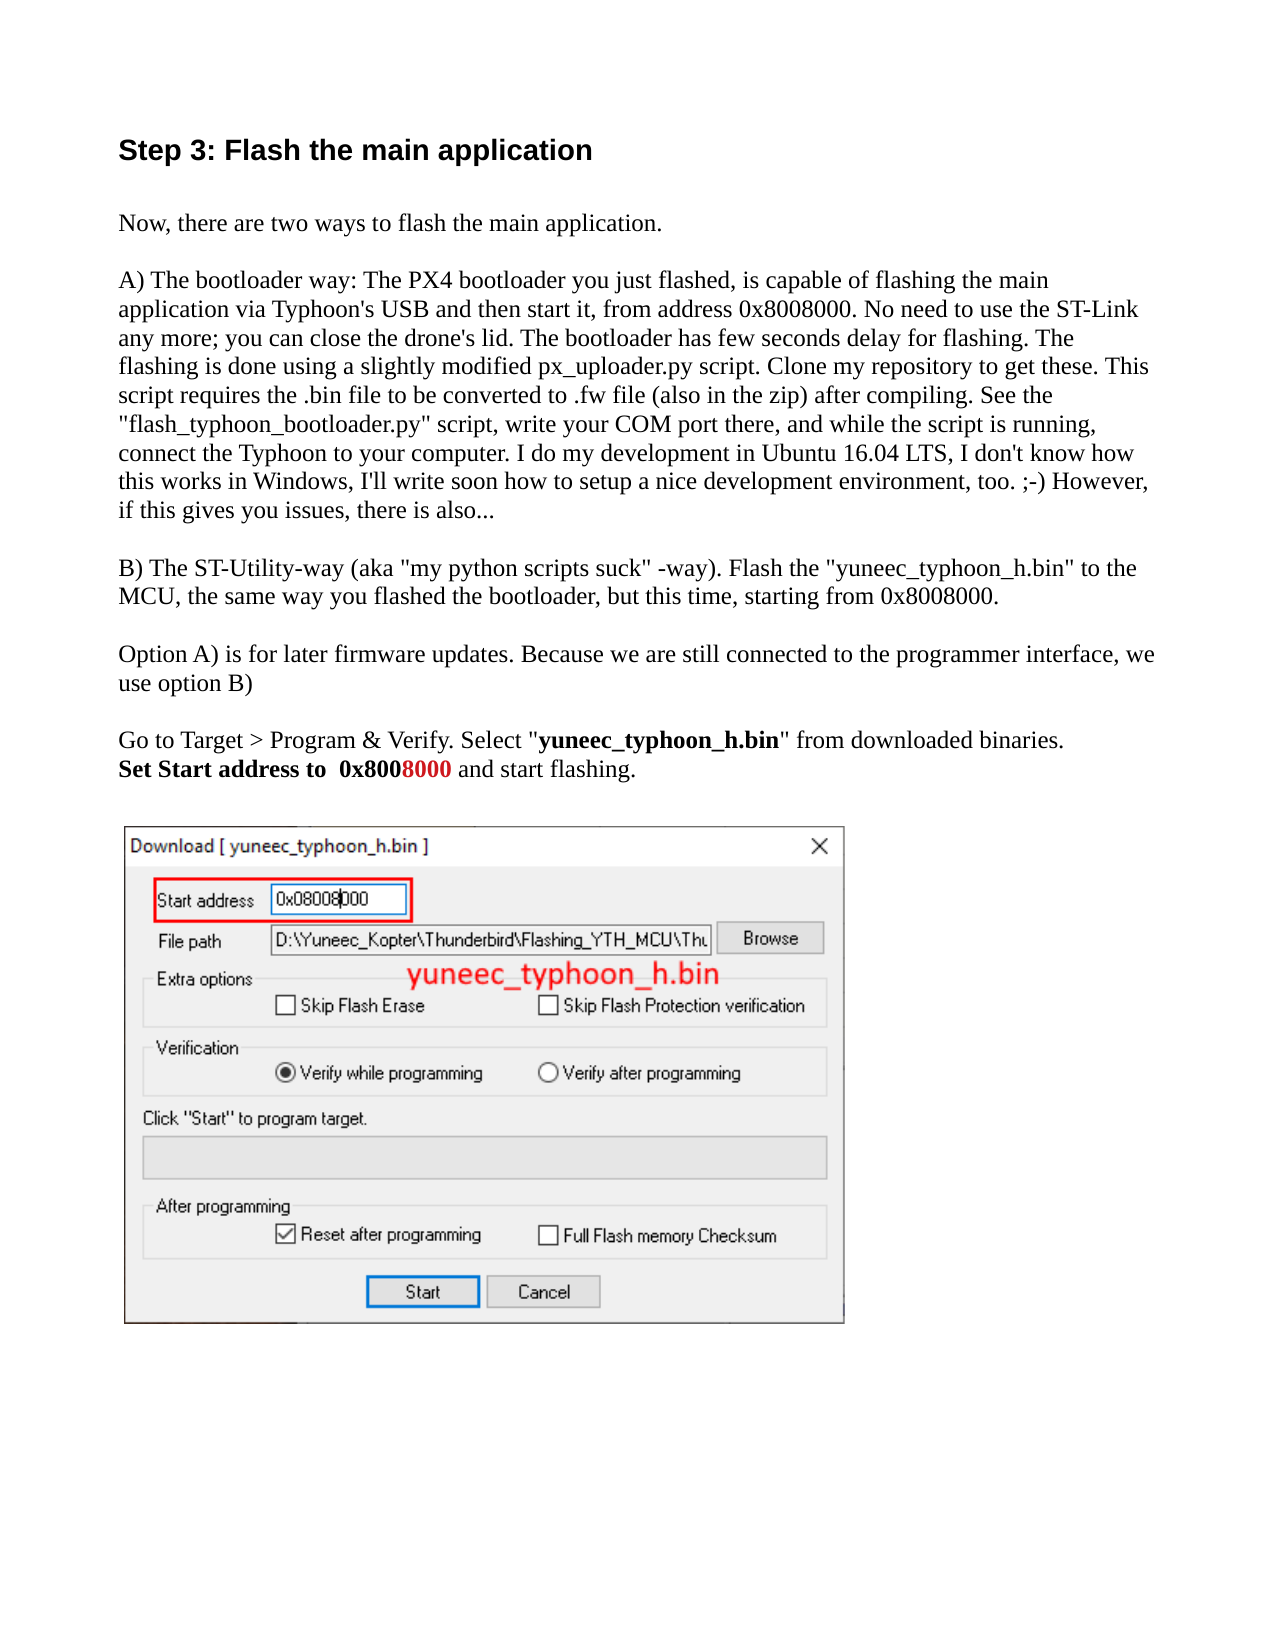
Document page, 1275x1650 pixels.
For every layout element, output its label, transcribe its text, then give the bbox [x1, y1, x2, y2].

text Option A) is for later firmware updates. Because we are still connected to the programmer interface, we use option B) [118, 639, 1157, 696]
text B) The ST-Utility-way (aka "my python scripts suck" -way). Flash the "yuneec_typhoon_h.bin" to the MCU, the same way you flashed the bootloader, but this time, starting from 0x8008000. [118, 553, 1157, 610]
text Now, there are two ways to flash the main application. [118, 208, 1157, 236]
text Go to Target > Program & Verify. Select "yuneec_typhoon_h.bin" from downloaded binaries. [118, 725, 1157, 754]
text Set Start address to 0x8008000 and start flashing. [118, 754, 1157, 783]
picture [124, 826, 845, 1324]
text A) The bootloader way: The PX4 bootloader you just flashed, is capable of flashing the main application via Typhoon's USB and then start it, from address 0x8008000. No need to use the ST-Link any more; you can close the drone's lid. The bootloader has few seconds delay for flashing. The flashing is done using a slightly modified px_uploader.py script. Clone my repository to get these. This script requires the .bin file to be converted to .fw file (also in the zip) after compiling. See the "flash_typhoon_bootloader.py" script, write your COM port there, and while the script is running, connect the Typhoon to your computer. I do my development in Ubuntu 16.04 LTS, I don't know how this works in Windows, I'll write soon how to setup a nice development environment, too. ;-) However, if this gives you issues, there is also... [118, 265, 1157, 524]
subtitle Step 3: Flash the main application [118, 133, 1157, 166]
